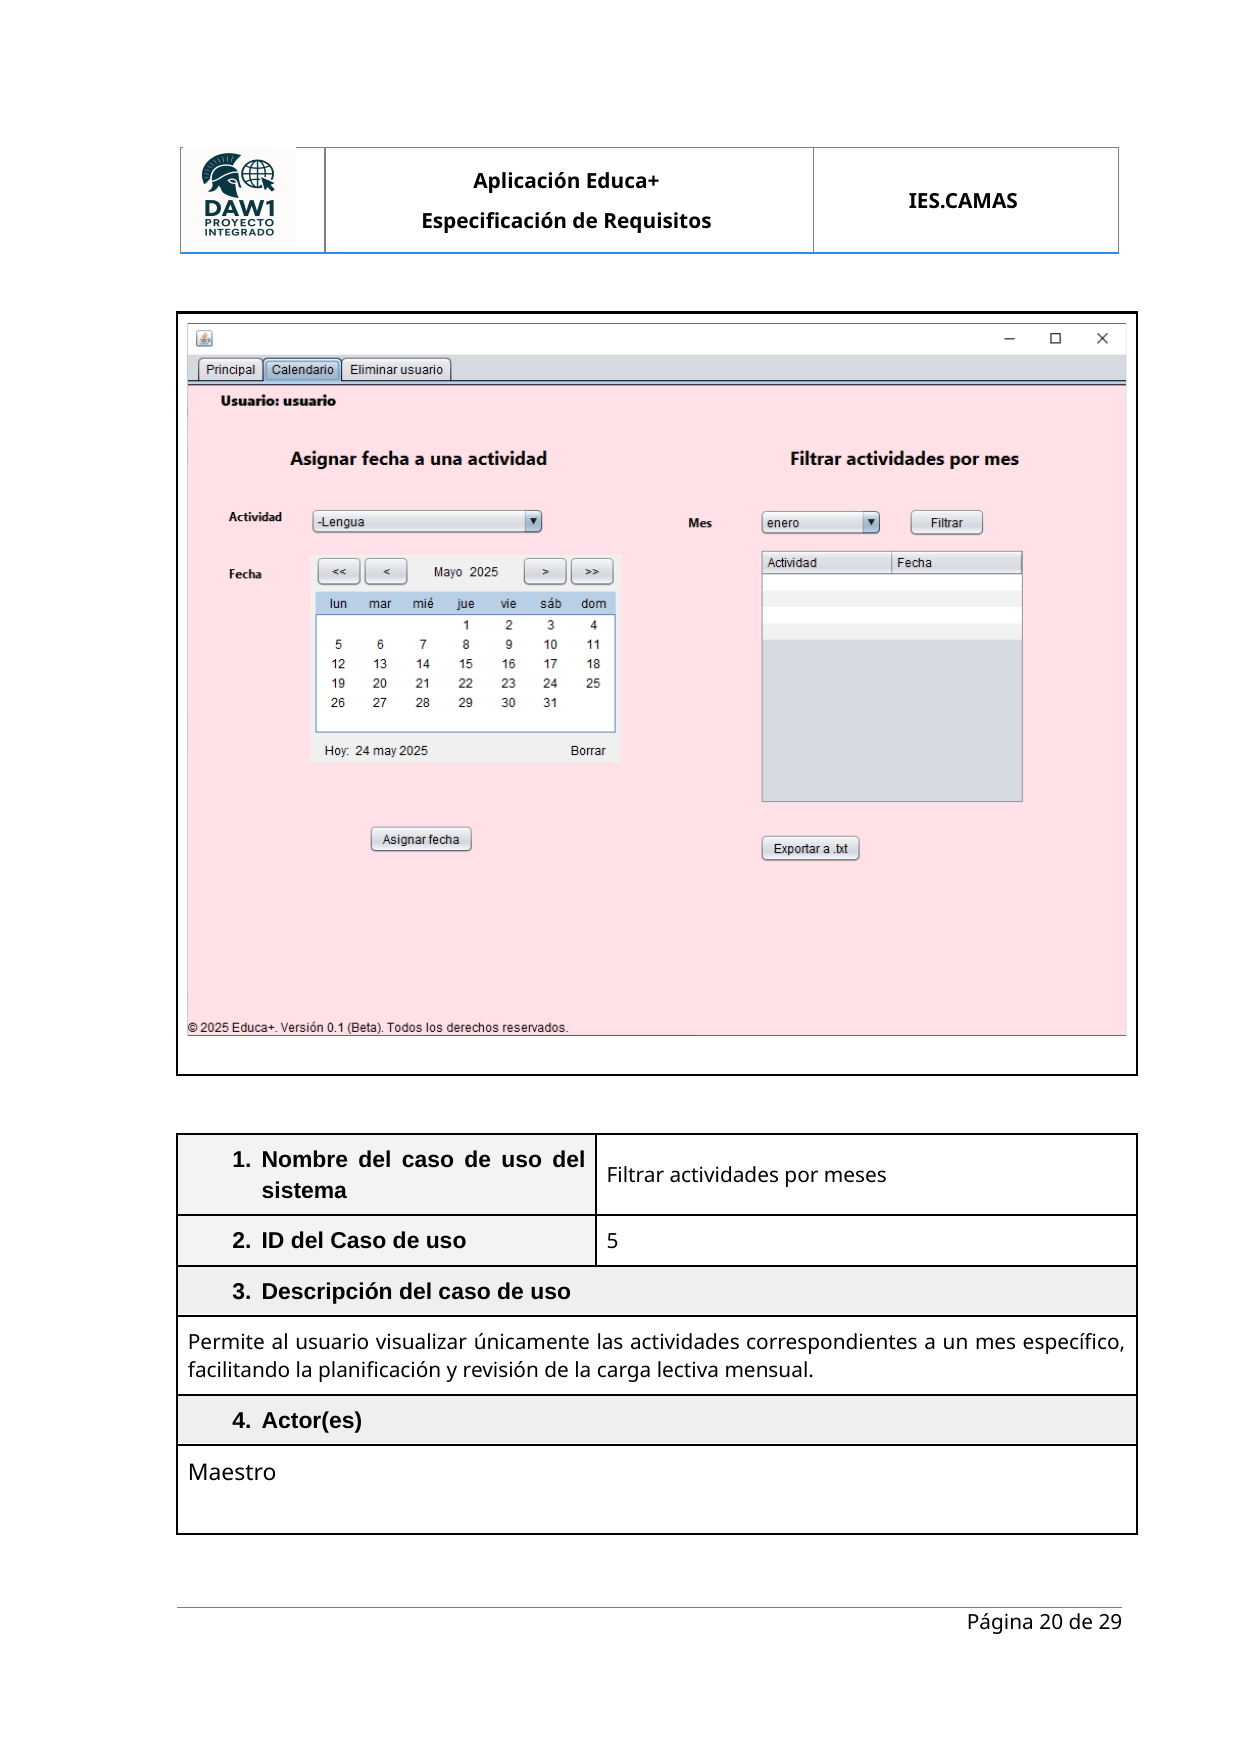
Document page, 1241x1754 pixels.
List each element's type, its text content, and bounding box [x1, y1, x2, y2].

table_cell [178, 314, 1136, 1074]
table_cell Maestro [178, 1446, 1136, 1532]
picture [187, 323, 1127, 1036]
table_cell Descripción del caso de uso [178, 1267, 1136, 1314]
table_header Filtrar actividades por meses [597, 1135, 1136, 1214]
table_cell Actor(es) [178, 1396, 1136, 1443]
table_cell 5 [597, 1216, 1136, 1265]
table_header Nombre del caso de uso del sistema [178, 1135, 595, 1214]
table_cell ID del Caso de uso [178, 1216, 595, 1265]
table_cell Permite al usuario visualizar únicamente las actividades correspondientes a un mes específico, facilitando la planificación y revisión de la carga lectiva mensual. [178, 1317, 1136, 1394]
picture [183, 147, 296, 246]
